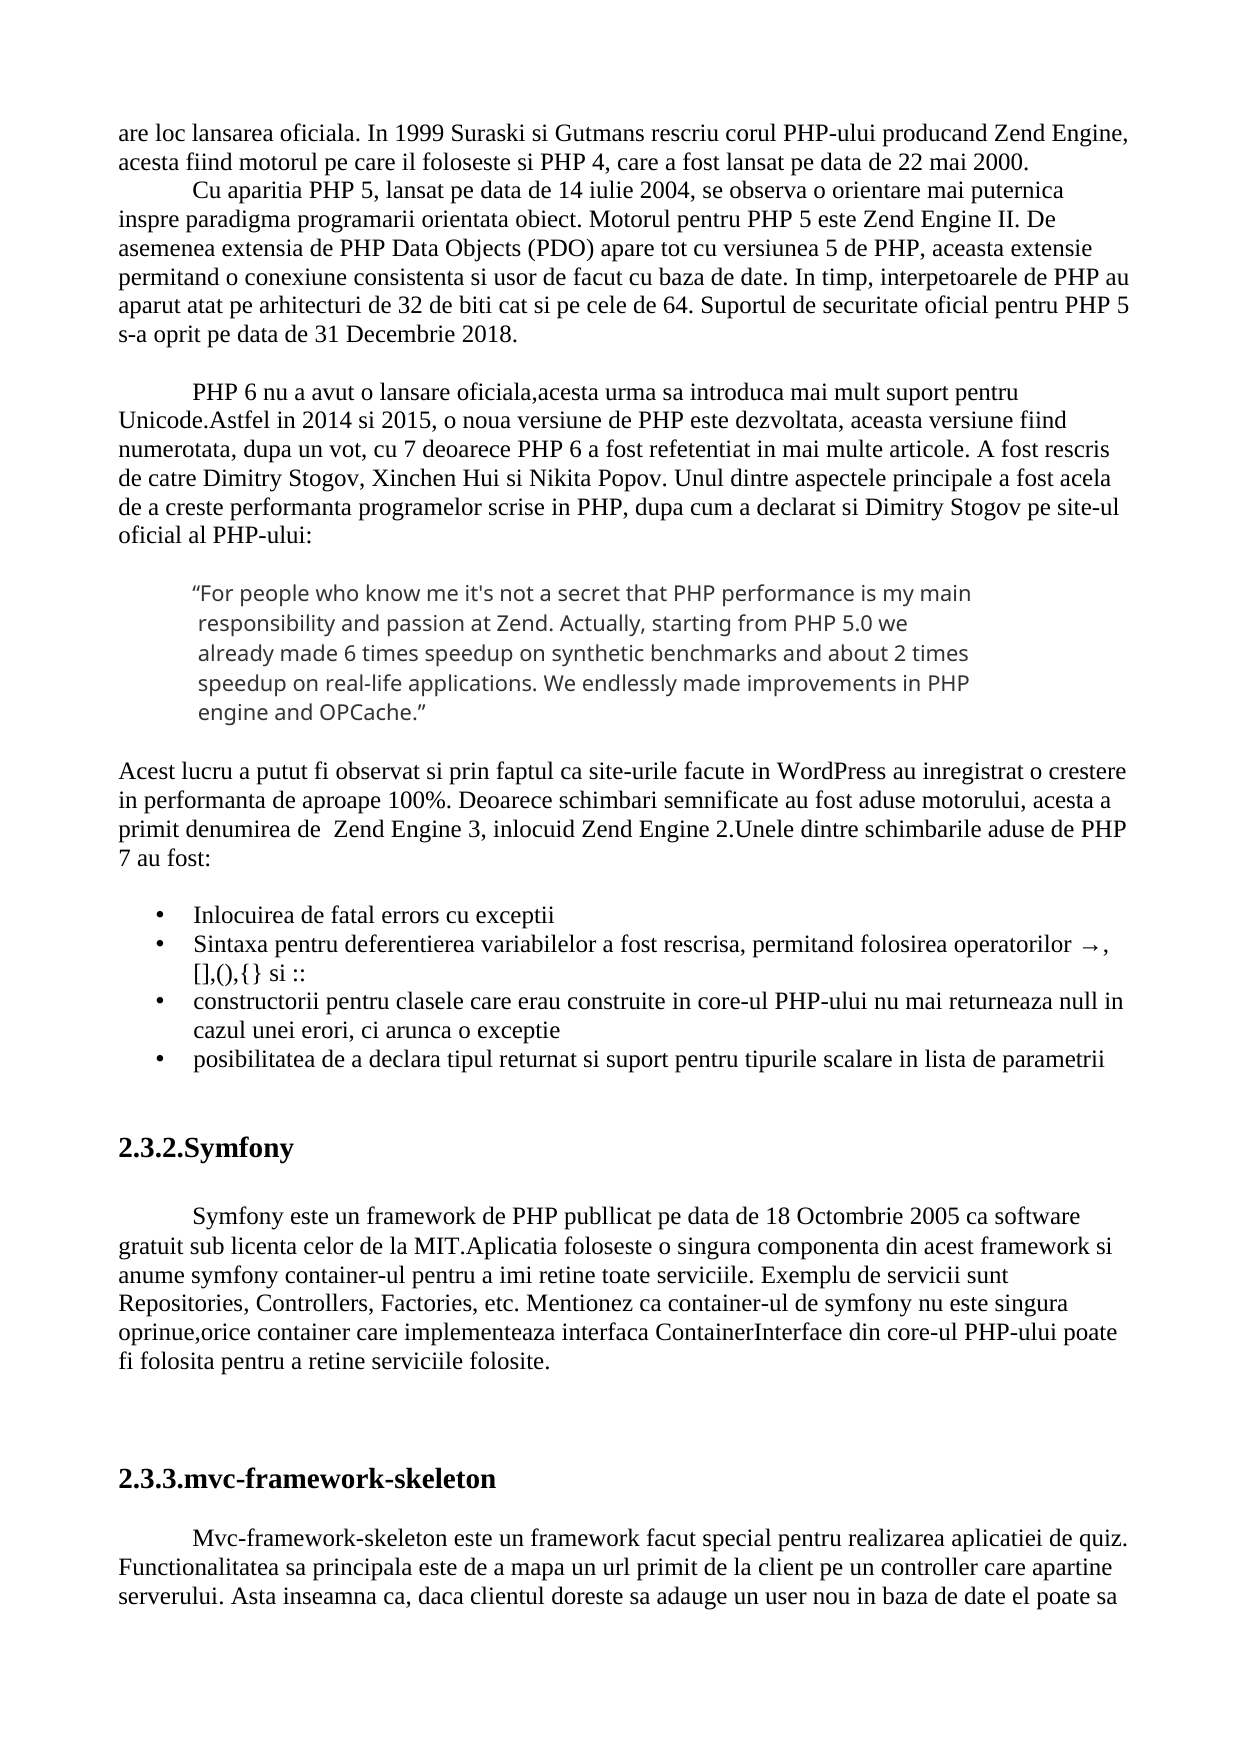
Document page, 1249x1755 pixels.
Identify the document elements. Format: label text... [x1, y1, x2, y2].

text Mvc-framework-skeleton este un framework facut special pentru realizarea aplicatiei de quiz. Functionalitatea sa principala este de a mapa un url primit de la client pe un controller care apartine serverului. Asta inseamna ca, daca clientul doreste sa adauge un user nou in baza de date el poate sa [118, 1523, 1130, 1609]
text Cu aparitia PHP 5, lansat pe data de 14 iulie 2004, se observa o orientare mai puternica inspre paradigma programarii orientata obiect. Motorul pentru PHP 5 este Zend Engine II. De asemenea extensia de PHP Data Objects (PDO) apare tot cu versiunea 5 de PHP, aceasta extensie permitand o conexiune consistenta si usor de facut cu baza de date. In timp, interpetoarele de PHP au aparut atat pe arhitecturi de 32 de biti cat si pe cele de 64. Suportul de securitate oficial pentru PHP 5 s-a oprit pe data de 31 Decembrie 2018. [118, 176, 1130, 348]
text engine and OPCache.” [192, 697, 1130, 727]
text 2.3.2.Symfony [118, 1130, 1130, 1164]
text speedup on real-life applications. We endlessly made improvements in PHP [192, 667, 1130, 697]
text already made 6 times speedup on synthetic benchmarks and about 2 times [192, 638, 1130, 667]
text responsibility and passion at Zend. Actually, starting from PHP 5.0 we [192, 608, 1130, 638]
text Symfony este un framework de PHP publlicat pe data de 18 Octombrie 2005 ca software gratuit sub licenta celor de la MIT.Aplicatia foloseste o singura componenta din acest framework si anume symfony container-ul pentru a imi retine toate serviciile. Exemplu de servicii sunt Repositories, Controllers, Factories, etc. Mentionez ca container-ul de symfony nu este singura oprinue,orice container care implementeaza interfaca ContainerInterface din core-ul PHP-ului poate fi folosita pentru a retine serviciile folosite. [118, 1197, 1130, 1375]
list Inlocuirea de fatal errors cu exceptii [156, 900, 1130, 929]
list posibilitatea de a declara tipul returnat si suport pentru tipurile scalare in lista de parametrii [156, 1044, 1130, 1073]
text Acest lucru a putut fi observat si prin faptul ca site-urile facute in WordPress au inregistrat o crestere in performanta de aproape 100%. Deoarece schimbari semnificate au fost aduse motorului, acesta a primit denumirea de Zend Engine 3, inlocuid Zend Engine 2.Unele dintre schimbarile aduse de PHP 7 au fost: [118, 757, 1130, 872]
text are loc lansarea oficiala. In 1999 Suraski si Gutmans rescriu corul PHP-ului producand Zend Engine, acesta fiind motorul pe care il foloseste si PHP 4, care a fost lansat pe data de 22 mai 2000. [118, 118, 1130, 176]
list Sintaxa pentru deferentierea variabilelor a fost rescrisa, permitand folosirea operatorilor →,[],(),{} si :: [156, 929, 1130, 987]
text “For people who know me it's not a secret that PHP performance is my main [192, 578, 1130, 608]
text 2.3.3.mvc-framework-skeleton [118, 1461, 1130, 1494]
text PHP 6 nu a avut o lansare oficiala,acesta urma sa introduca mai mult suport pentru Unicode.Astfel in 2014 si 2015, o noua versiune de PHP este dezvoltata, aceasta versiune fiind numerotata, dupa un vot, cu 7 deoarece PHP 6 a fost refetentiat in mai multe articole. A fost rescris de catre Dimitry Stogov, Xinchen Hui si Nikita Popov. Unul dintre aspectele principale a fost acela de a creste performanta programelor scrise in PHP, dupa cum a declarat si Dimitry Stogov pe site-ul oficial al PHP-ului: [118, 377, 1130, 549]
list constructorii pentru clasele care erau construite in core-ul PHP-ului nu mai returneaza null in cazul unei erori, ci arunca o exceptie [156, 987, 1130, 1044]
